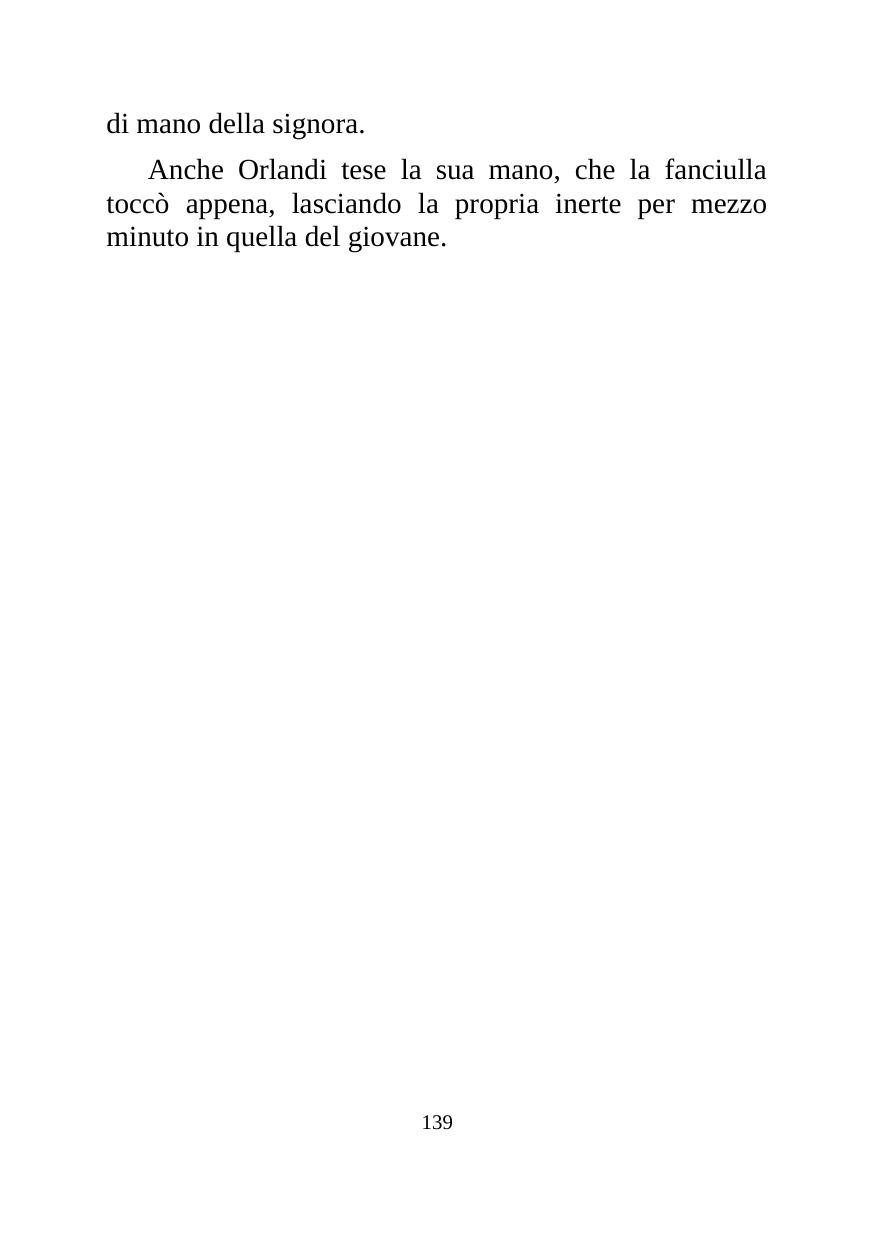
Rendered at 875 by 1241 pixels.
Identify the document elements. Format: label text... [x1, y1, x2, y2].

text di mano della signora. [106, 106, 768, 140]
text Anche Orlandi tese la sua mano, che la fanciulla toccò appena, lasciando la propria inerte per mezzo minuto in quella del giovane. [106, 152, 768, 253]
